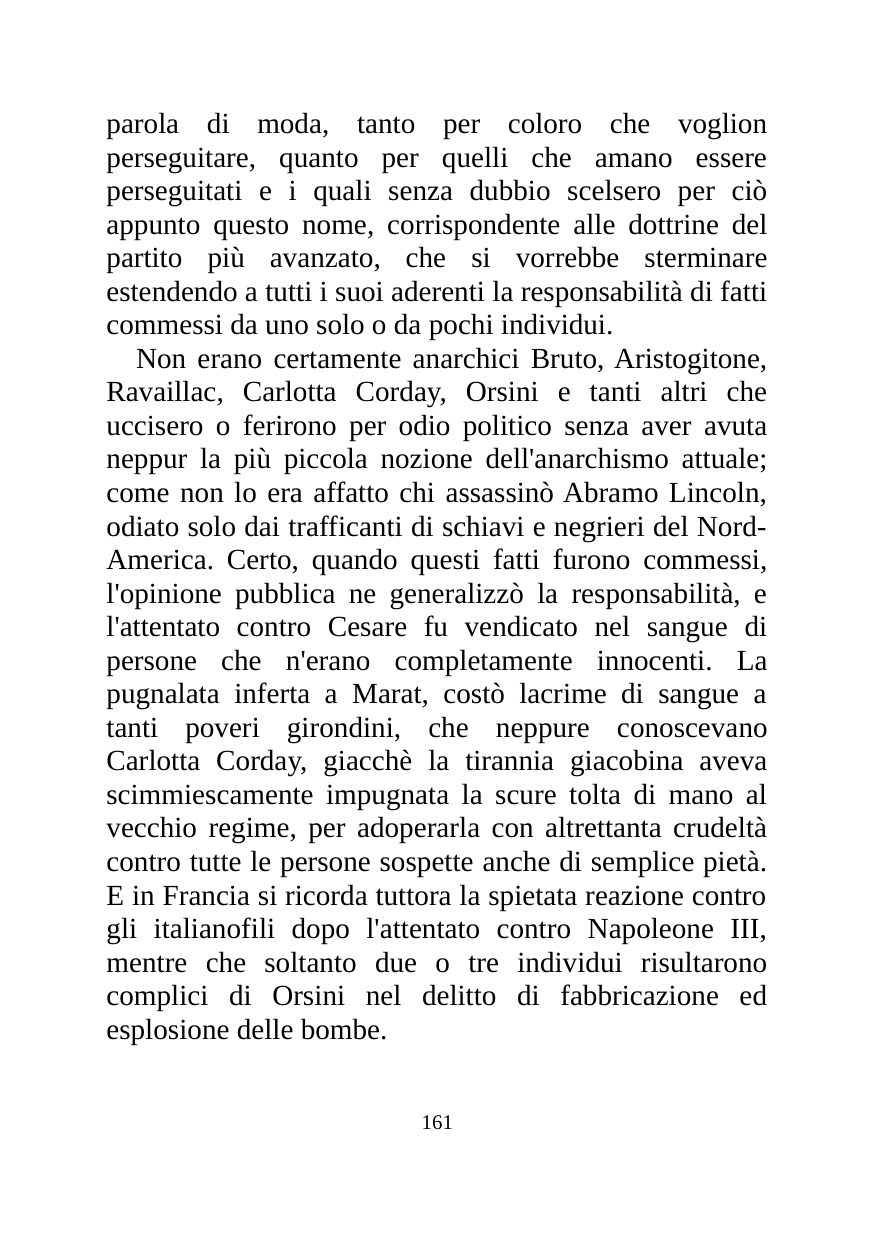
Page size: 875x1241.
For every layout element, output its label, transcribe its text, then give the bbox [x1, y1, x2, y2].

text parola di moda, tanto per coloro che voglion perseguitare, quanto per quelli che amano essere perseguitati e i quali senza dubbio scelsero per ciò appunto questo nome, corrispondente alle dottrine del partito più avanzato, che si vorrebbe sterminare estendendo a tutti i suoi aderenti la responsabilità di fatti commessi da uno solo o da pochi individui. [106, 106, 768, 341]
text Non erano certamente anarchici Bruto, Aristogitone, Ravaillac, Carlotta Corday, Orsini e tanti altri che uccisero o ferirono per odio politico senza aver avuta neppur la più piccola nozione dell'anarchismo attuale; come non lo era affatto chi assassinò Abramo Lincoln, odiato solo dai trafficanti di schiavi e negrieri del Nord-America. Certo, quando questi fatti furono commessi, l'opinione pubblica ne generalizzò la responsabilità, e l'attentato contro Cesare fu vendicato nel sangue di persone che n'erano completamente innocenti. La pugnalata inferta a Marat, costò lacrime di sangue a tanti poveri girondini, che neppure conoscevano Carlotta Corday, giacchè la tirannia giacobina aveva scimmiescamente impugnata la scure tolta di mano al vecchio regime, per adoperarla con altrettanta crudeltà contro tutte le persone sospette anche di semplice pietà. E in Francia si ricorda tuttora la spietata reazione contro gli italianofili dopo l'attentato contro Napoleone III, mentre che soltanto due o tre individui risultarono complici di Orsini nel delitto di fabbricazione ed esplosione delle bombe. [106, 341, 768, 1045]
